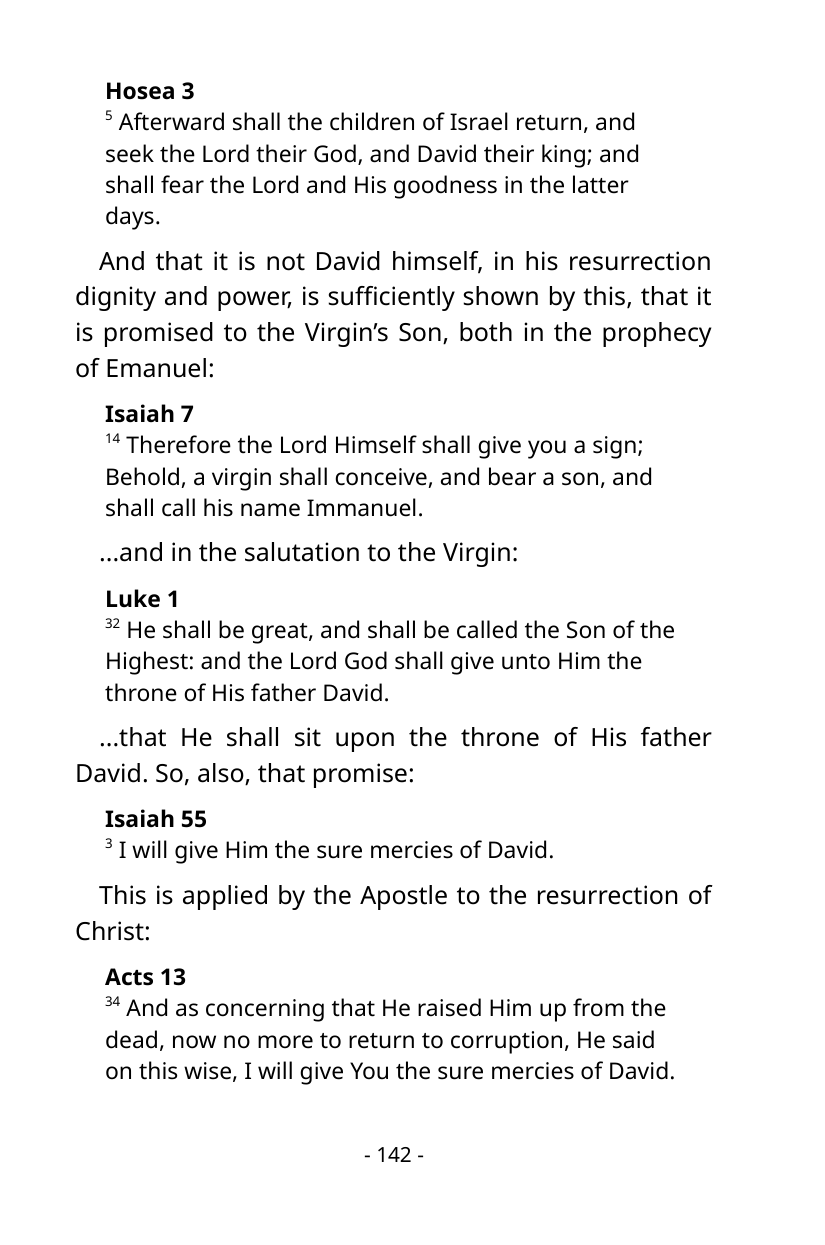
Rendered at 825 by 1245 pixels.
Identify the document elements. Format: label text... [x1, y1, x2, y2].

text Isaiah 7 [105, 398, 712, 429]
text Isaiah 55 [105, 803, 712, 834]
text Hosea 3 [105, 75, 712, 106]
text ...and in the salutation to the Virgin: [75, 535, 712, 569]
text 3 I will give Him the sure mercies of David. [105, 834, 682, 866]
text This is applied by the Apostle to the resurrection of Christ: [75, 878, 712, 947]
text 32 He shall be great, and shall be called the Son of the Highest: and the Lord God shall give unto Him the throne of His father David. [105, 614, 682, 708]
text ...that He shall sit upon the throne of His father David. So, also, that promise: [75, 720, 712, 789]
text 34 And as concerning that He raised Him up from the dead, now no more to return to corruption, He said on this wise, I will give You the sure mercies of David. [105, 992, 682, 1086]
text Acts 13 [105, 961, 712, 992]
text 5 Afterward shall the children of Israel return, and seek the Lord their God, and David their king; and shall fear the Lord and His goodness in the latter days. [105, 106, 682, 231]
text 14 Therefore the Lord Himself shall give you a sign; Behold, a virgin shall conceive, and bear a son, and shall call his name Immanuel. [105, 429, 682, 523]
text Luke 1 [105, 583, 712, 614]
text And that it is not David himself, in his resurrection dignity and power, is sufficiently shown by this, that it is promised to the Virgin’s Son, both in the prophecy of Emanuel: [75, 243, 712, 384]
